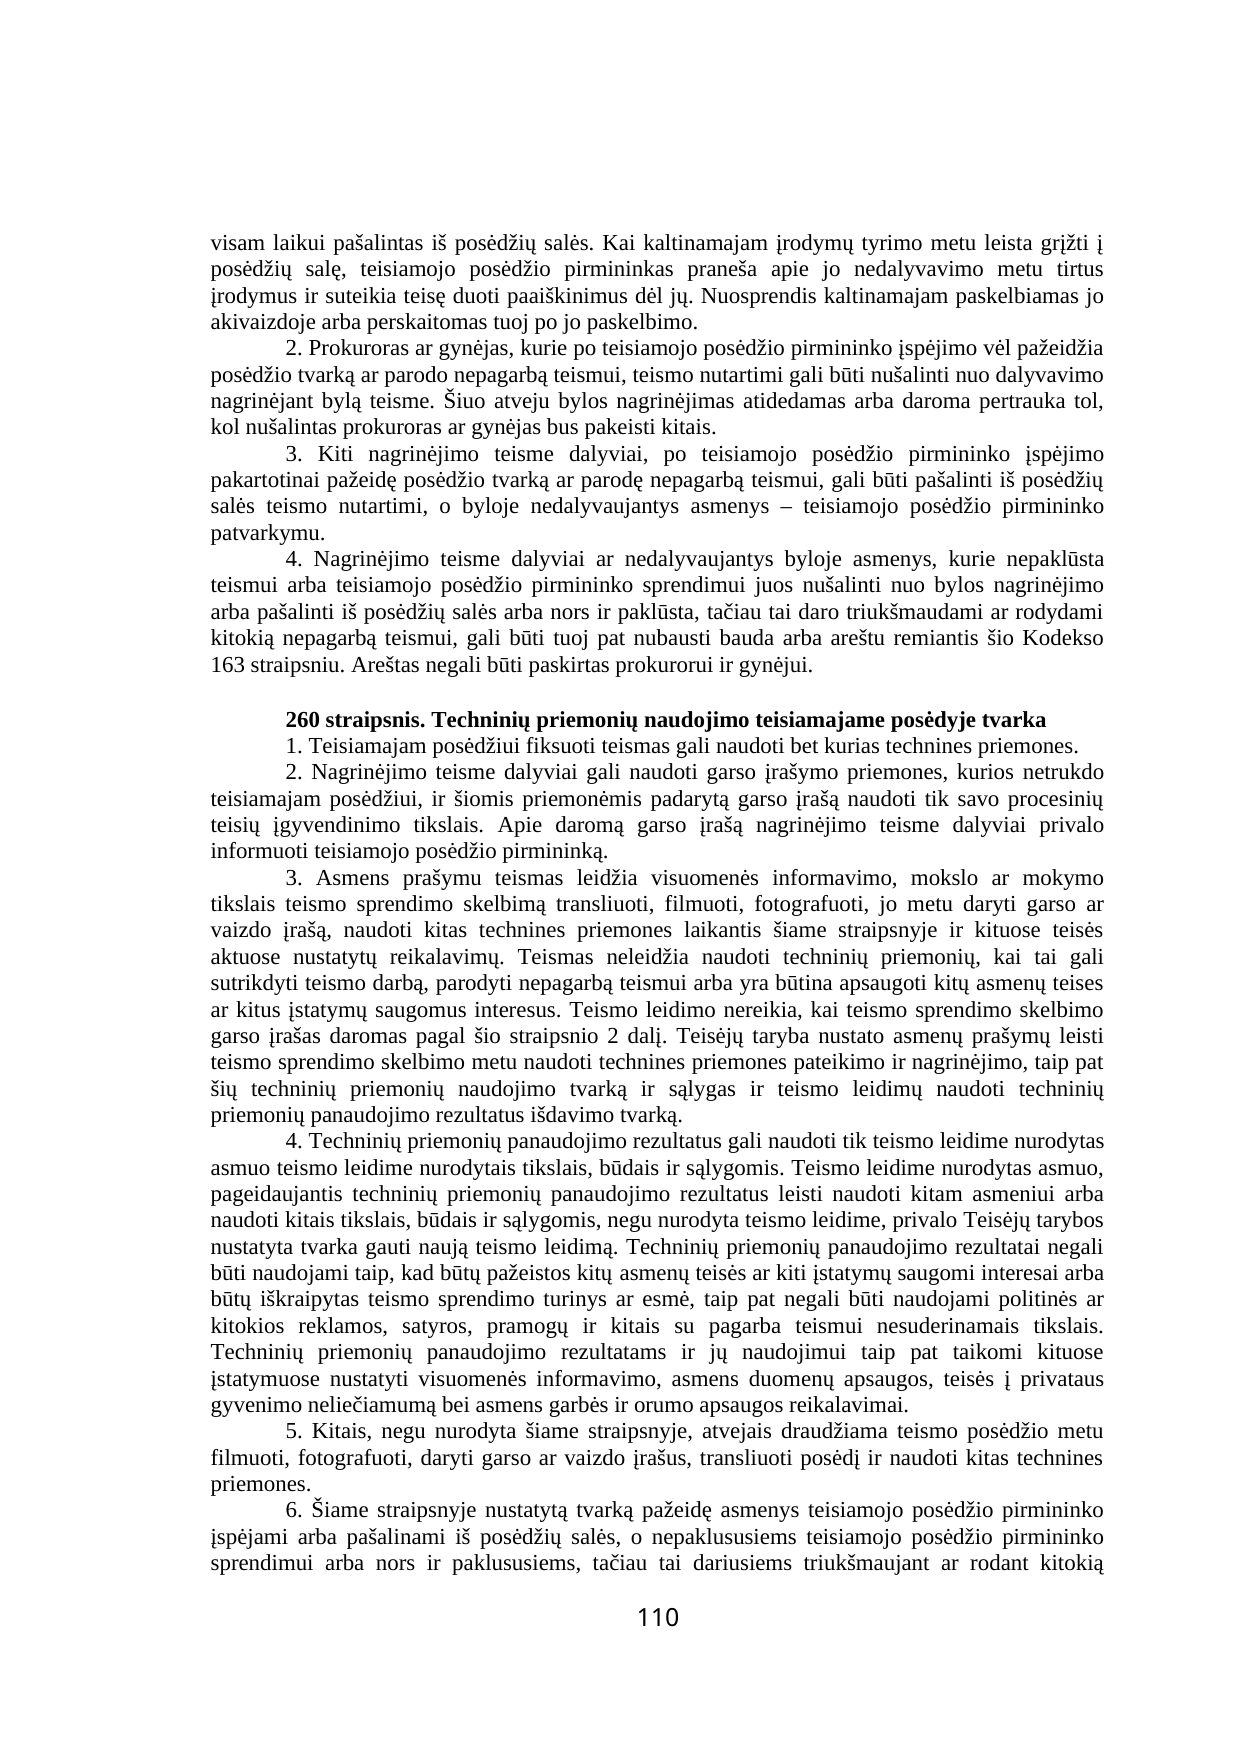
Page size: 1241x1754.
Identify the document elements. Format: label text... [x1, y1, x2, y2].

text 4. Techninių priemonių panaudojimo rezultatus gali naudoti tik teismo leidime nurodytas asmuo teismo leidime nurodytais tikslais, būdais ir sąlygomis. Teismo leidime nurodytas asmuo, pageidaujantis techninių priemonių panaudojimo rezultatus leisti naudoti kitam asmeniui arba naudoti kitais tikslais, būdais ir sąlygomis, negu nurodyta teismo leidime, privalo Teisėjų tarybos nustatyta tvarka gauti naują teismo leidimą. Techninių priemonių panaudojimo rezultatai negali būti naudojami taip, kad būtų pažeistos kitų asmenų teisės ar kiti įstatymų saugomi interesai arba būtų iškraipytas teismo sprendimo turinys ar esmė, taip pat negali būti naudojami politinės ar kitokios reklamos, satyros, pramogų ir kitais su pagarba teismui nesuderinamais tikslais. Techninių priemonių panaudojimo rezultatams ir jų naudojimui taip pat taikomi kituose įstatymuose nustatyti visuomenės informavimo, asmens duomenų apsaugos, teisės į privataus gyvenimo neliečiamumą bei asmens garbės ir orumo apsaugos reikalavimai. [210, 1127, 1105, 1417]
text 4. Nagrinėjimo teisme dalyviai ar nedalyvaujantys byloje asmenys, kurie nepaklūsta teismui arba teisiamojo posėdžio pirmininko sprendimui juos nušalinti nuo bylos nagrinėjimo arba pašalinti iš posėdžių salės arba nors ir paklūsta, tačiau tai daro triukšmaudami ar rodydami kitokią nepagarbą teismui, gali būti tuoj pat nubausti bauda arba areštu remiantis šio Kodekso 163 straipsniu. Areštas negali būti paskirtas prokurorui ir gynėjui. [210, 545, 1105, 677]
text 260 straipsnis. Techninių priemonių naudojimo teisiamajame posėdyje tvarka [210, 706, 1105, 732]
text 5. Kitais, negu nurodyta šiame straipsnyje, atvejais draudžiama teismo posėdžio metu filmuoti, fotografuoti, daryti garso ar vaizdo įrašus, transliuoti posėdį ir naudoti kitas technines priemones. [210, 1417, 1105, 1496]
text 1. Teisiamajam posėdžiui fiksuoti teismas gali naudoti bet kurias technines priemones. [210, 732, 1105, 758]
text 2. Nagrinėjimo teisme dalyviai gali naudoti garso įrašymo priemones, kurios netrukdo teisiamajam posėdžiui, ir šiomis priemonėmis padarytą garso įrašą naudoti tik savo procesinių teisių įgyvendinimo tikslais. Apie daromą garso įrašą nagrinėjimo teisme dalyviai privalo informuoti teisiamojo posėdžio pirmininką. [210, 758, 1105, 864]
text 3. Kiti nagrinėjimo teisme dalyviai, po teisiamojo posėdžio pirmininko įspėjimo pakartotinai pažeidę posėdžio tvarką ar parodę nepagarbą teismui, gali būti pašalinti iš posėdžių salės teismo nutartimi, o byloje nedalyvaujantys asmenys – teisiamojo posėdžio pirmininko patvarkymu. [210, 440, 1105, 545]
text 2. Prokuroras ar gynėjas, kurie po teisiamojo posėdžio pirmininko įspėjimo vėl pažeidžia posėdžio tvarką ar parodo nepagarbą teismui, teismo nutartimi gali būti nušalinti nuo dalyvavimo nagrinėjant bylą teisme. Šiuo atveju bylos nagrinėjimas atidedamas arba daroma pertrauka tol, kol nušalintas prokuroras ar gynėjas bus pakeisti kitais. [210, 334, 1105, 440]
text 3. Asmens prašymu teismas leidžia visuomenės informavimo, mokslo ar mokymo tikslais teismo sprendimo skelbimą transliuoti, filmuoti, fotografuoti, jo metu daryti garso ar vaizdo įrašą, naudoti kitas technines priemones laikantis šiame straipsnyje ir kituose teisės aktuose nustatytų reikalavimų. Teismas neleidžia naudoti techninių priemonių, kai tai gali sutrikdyti teismo darbą, parodyti nepagarbą teismui arba yra būtina apsaugoti kitų asmenų teises ar kitus įstatymų saugomus interesus. Teismo leidimo nereikia, kai teismo sprendimo skelbimo garso įrašas daromas pagal šio straipsnio 2 dalį. Teisėjų taryba nustato asmenų prašymų leisti teismo sprendimo skelbimo metu naudoti technines priemones pateikimo ir nagrinėjimo, taip pat šių techninių priemonių naudojimo tvarką ir sąlygas ir teismo leidimų naudoti techninių priemonių panaudojimo rezultatus išdavimo tvarką. [210, 864, 1105, 1127]
text visam laikui pašalintas iš posėdžių salės. Kai kaltinamajam įrodymų tyrimo metu leista grįžti į posėdžių salę, teisiamojo posėdžio pirmininkas praneša apie jo nedalyvavimo metu tirtus įrodymus ir suteikia teisę duoti paaiškinimus dėl jų. Nuosprendis kaltinamajam paskelbiamas jo akivaizdoje arba perskaitomas tuoj po jo paskelbimo. [210, 229, 1105, 334]
text 6. Šiame straipsnyje nustatytą tvarką pažeidę asmenys teisiamojo posėdžio pirmininko įspėjami arba pašalinami iš posėdžių salės, o nepaklususiems teisiamojo posėdžio pirmininko sprendimui arba nors ir paklususiems, tačiau tai dariusiems triukšmaujant ar rodant kitokią [210, 1496, 1105, 1575]
